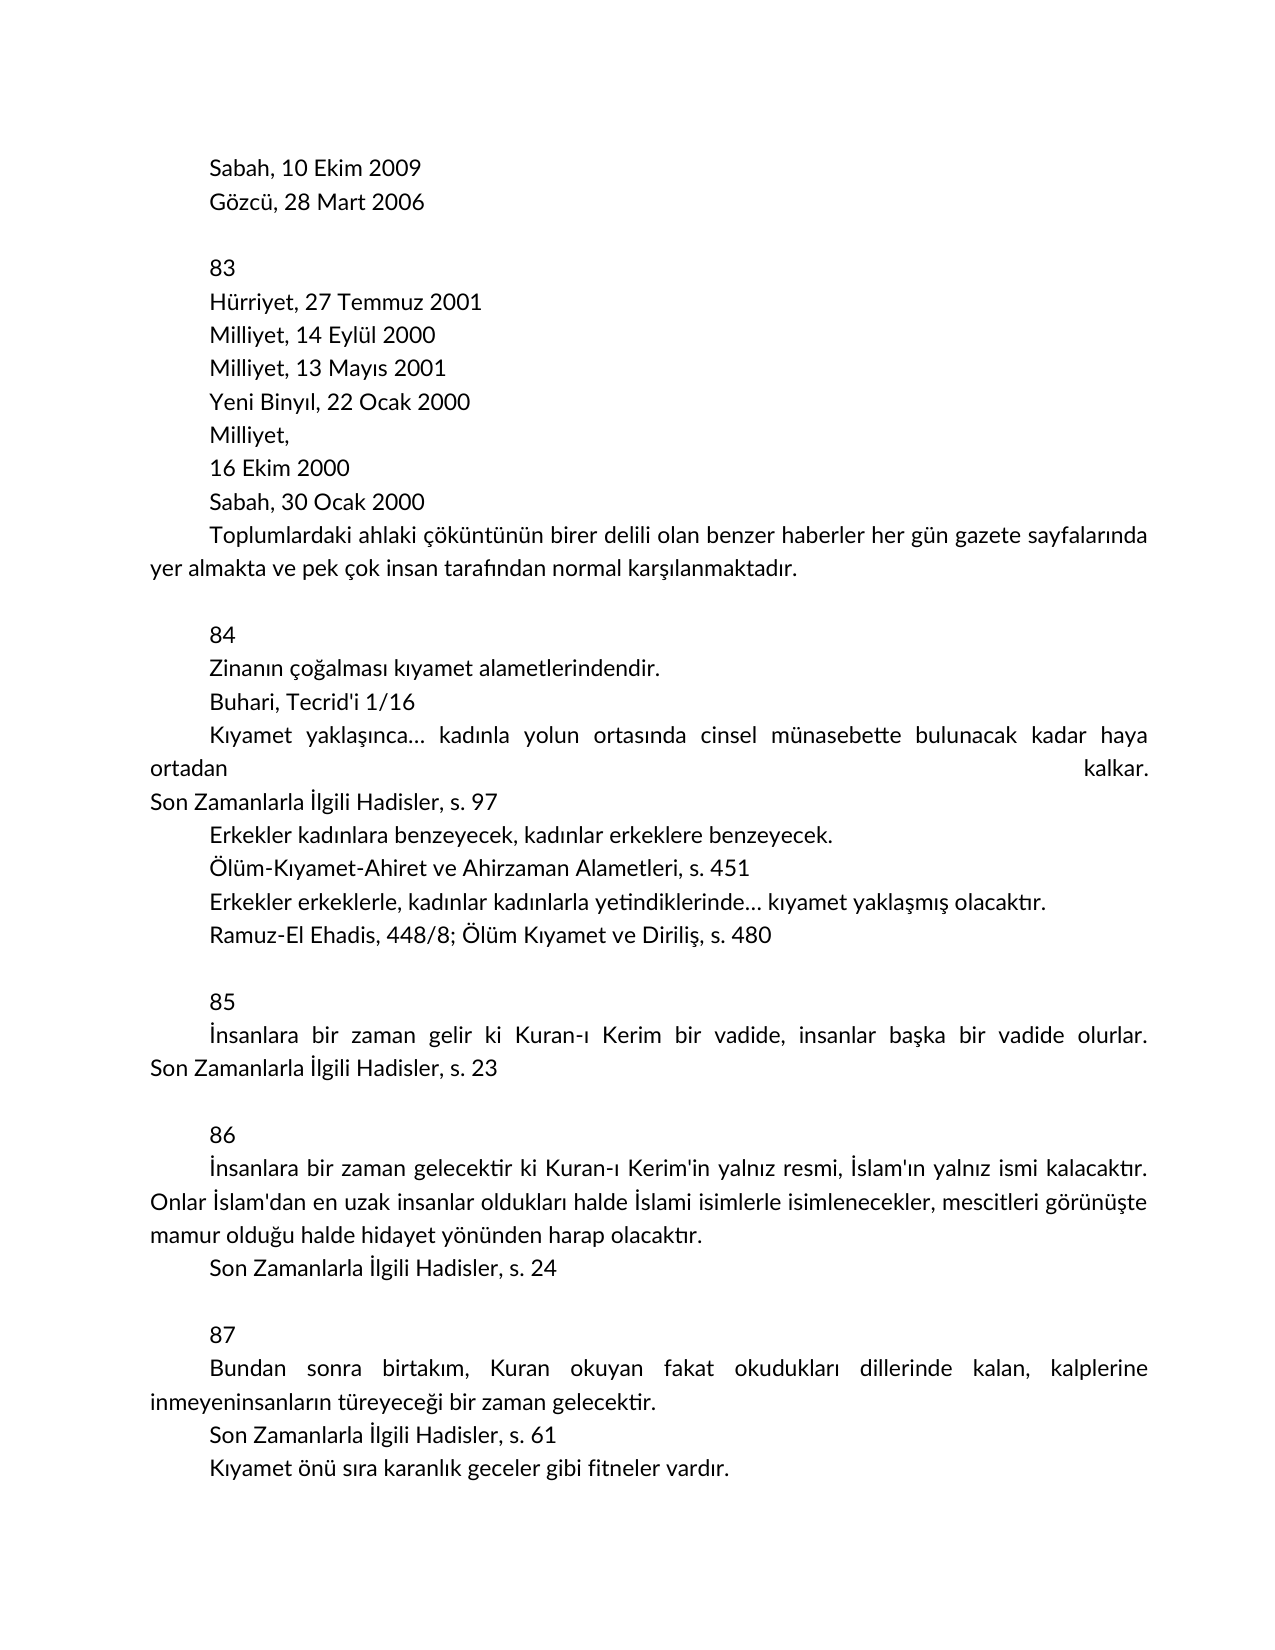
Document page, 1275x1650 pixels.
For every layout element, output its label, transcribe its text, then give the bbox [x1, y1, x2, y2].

text Toplumlardaki ahlaki çöküntünün birer delili olan benzer haberler her gün gazete sayfalarında yer almakta ve pek çok insan tarafından normal karşılanmaktadır. [150, 517, 1149, 583]
text Kıyamet önü sıra karanlık geceler gibi fitneler vardır. [150, 1450, 1149, 1483]
text Sabah, 10 Ekim 2009 [150, 150, 1149, 183]
text Erkekler kadınlara benzeyecek, kadınlar erkeklere benzeyecek. [150, 817, 1149, 850]
text Bundan sonra birtakım, Kuran okuyan fakat okudukları dillerinde kalan, kalplerine inmeyeninsanların türeyeceği bir zaman gelecektir. [150, 1350, 1149, 1417]
text Milliyet, 13 Mayıs 2001 [150, 350, 1149, 383]
text Son Zamanlarla İlgili Hadisler, s. 24 [150, 1250, 1149, 1283]
text Sabah, 30 Ocak 2000 [150, 483, 1149, 517]
text Erkekler erkeklerle, kadınlar kadınlarla yetindiklerinde… kıyamet yaklaşmış olacaktır. [150, 883, 1149, 917]
text Milliyet, 14 Eylül 2000 [150, 317, 1149, 350]
text Milliyet, [150, 417, 1149, 450]
text Zinanın çoğalması kıyamet alametlerindendir. [150, 650, 1149, 683]
text Ölüm-Kıyamet-Ahiret ve Ahirzaman Alametleri, s. 451 [150, 850, 1149, 883]
text İnsanlara bir zaman gelecektir ki Kuran-ı Kerim'in yalnız resmi, İslam'ın yalnız ismi kalacaktır. Onlar İslam'dan en uzak insanlar oldukları halde İslami isimlerle isimlenecekler, mescitleri görünüşte mamur olduğu halde hidayet yönünden harap olacaktır. [150, 1150, 1149, 1250]
text Buhari, Tecrid'i 1/16 [150, 683, 1149, 717]
text Kıyamet yaklaşınca… kadınla yolun ortasında cinsel münasebette bulunacak kadar haya ortadan kalkar. Son Zamanlarla İlgili Hadisler, s. 97 [150, 717, 1149, 817]
text 84 [150, 617, 1149, 650]
text 85 [150, 983, 1149, 1017]
text 16 Ekim 2000 [150, 450, 1149, 483]
text İnsanlara bir zaman gelir ki Kuran-ı Kerim bir vadide, insanlar başka bir vadide olurlar. Son Zamanlarla İlgili Hadisler, s. 23 [150, 1017, 1149, 1083]
text Yeni Binyıl, 22 Ocak 2000 [150, 383, 1149, 417]
text 86 [150, 1117, 1149, 1150]
text Ramuz-El Ehadis, 448/8; Ölüm Kıyamet ve Diriliş, s. 480 [150, 917, 1149, 950]
text Hürriyet, 27 Temmuz 2001 [150, 283, 1149, 317]
text 87 [150, 1317, 1149, 1350]
text Gözcü, 28 Mart 2006 [150, 183, 1149, 217]
text 83 [150, 250, 1149, 283]
text Son Zamanlarla İlgili Hadisler, s. 61 [150, 1417, 1149, 1450]
